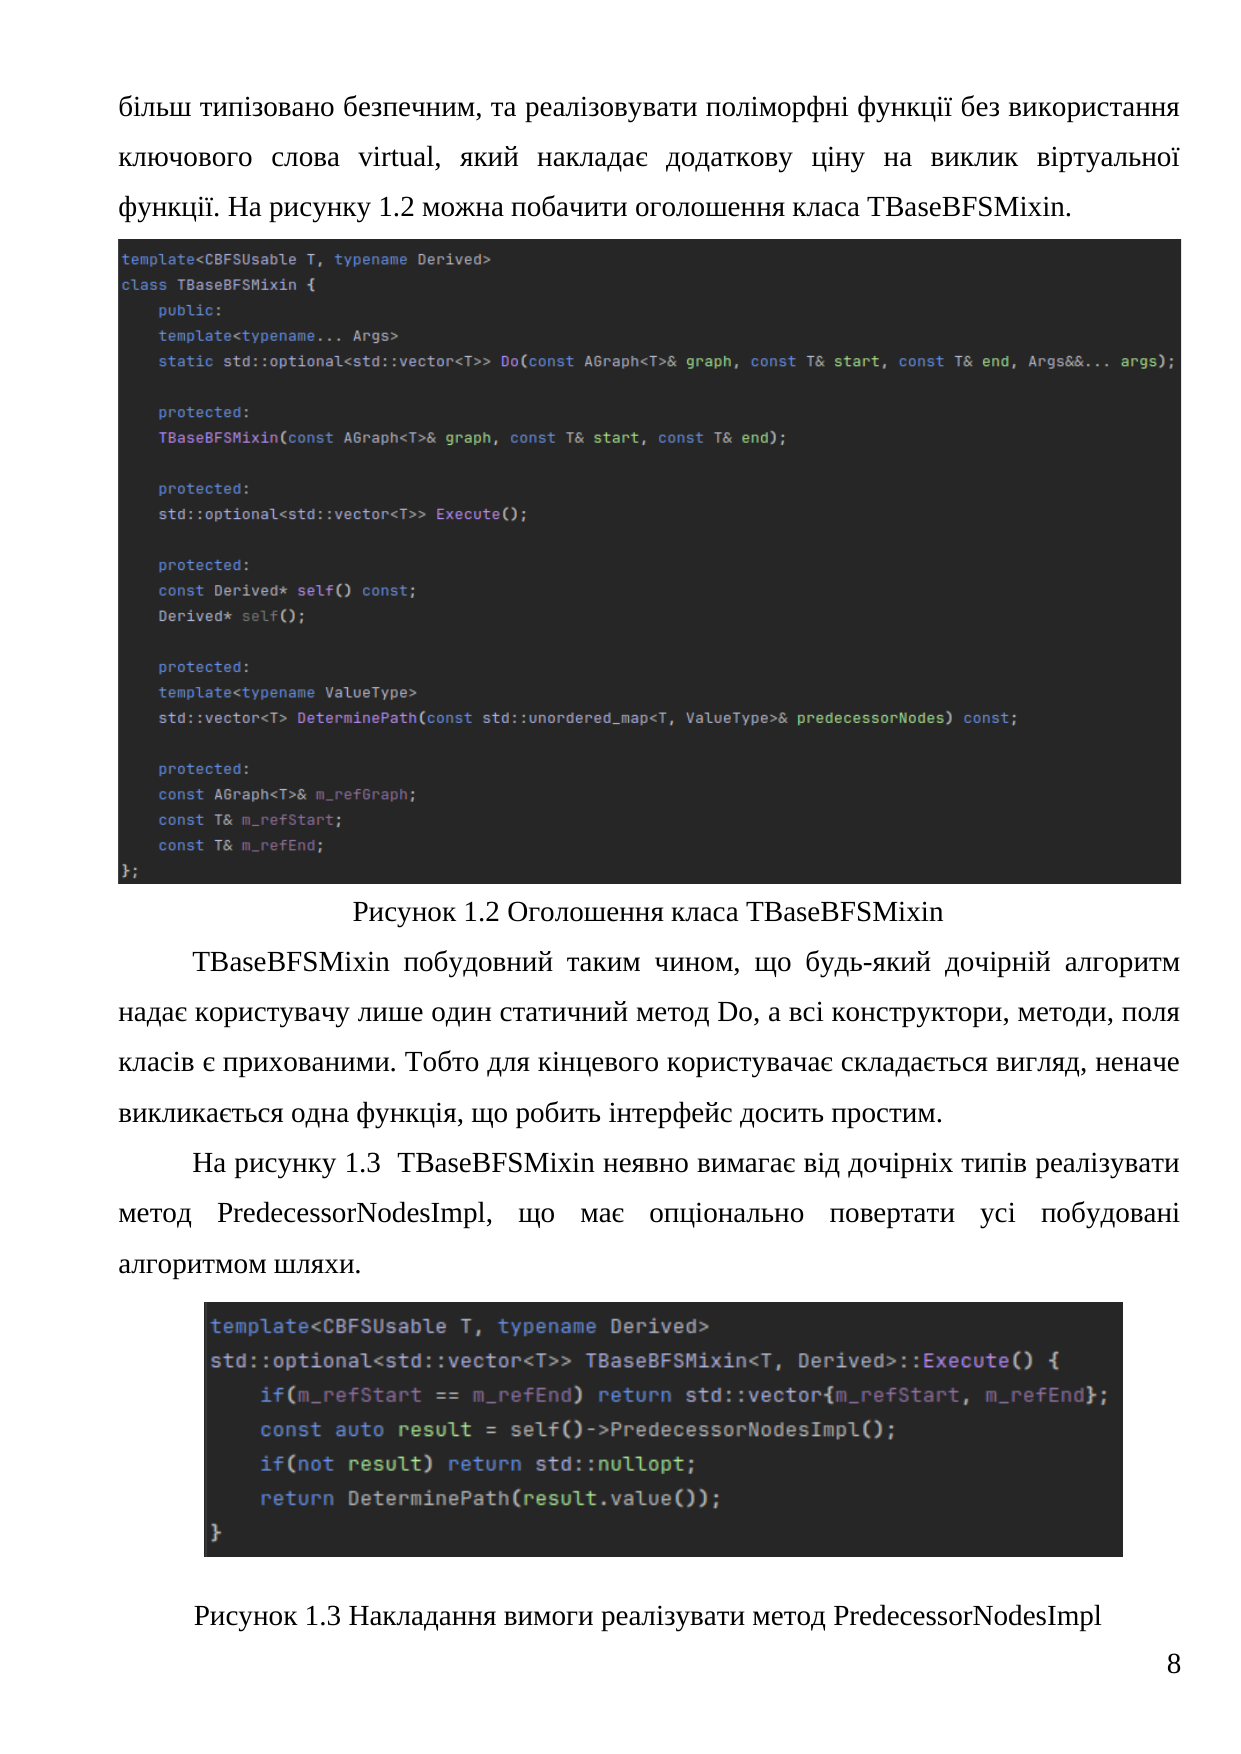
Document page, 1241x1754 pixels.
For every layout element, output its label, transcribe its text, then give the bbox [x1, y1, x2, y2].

text більш типізовано безпечним, та реалізовувати поліморфні функції без використання ключового слова virtual, який накладає додаткову ціну на виклик віртуальної функції. На рисунку 1.2 можна побачити оголошення класа TBaseBFSMixin. [118, 89, 1181, 223]
text TBaseBFSMixin побудовний таким чином, що будь-який дочірній алгоритм надає користувачу лише один статичний метод Do, а всі конструктори, методи, поля класів є прихованими. Тобто для кінцевого користувачає складається вигляд, неначе викликається одна функція, що робить інтерфейс досить простим. [118, 944, 1181, 1128]
list Накладання вимоги реалізувати метод PredecessorNodesImpl [118, 1598, 1181, 1632]
text На рисунку 1.3 TBaseBFSMixin неявно вимагає від дочірніх типів реалізувати метод PredecessorNodesImpl, що має опціонально повертати усі побудовані алгоритмом шляхи. [118, 1145, 1181, 1279]
picture [118, 239, 1182, 884]
list Оголошення класа TBaseBFSMixin [118, 884, 1181, 927]
picture [204, 1302, 1123, 1557]
